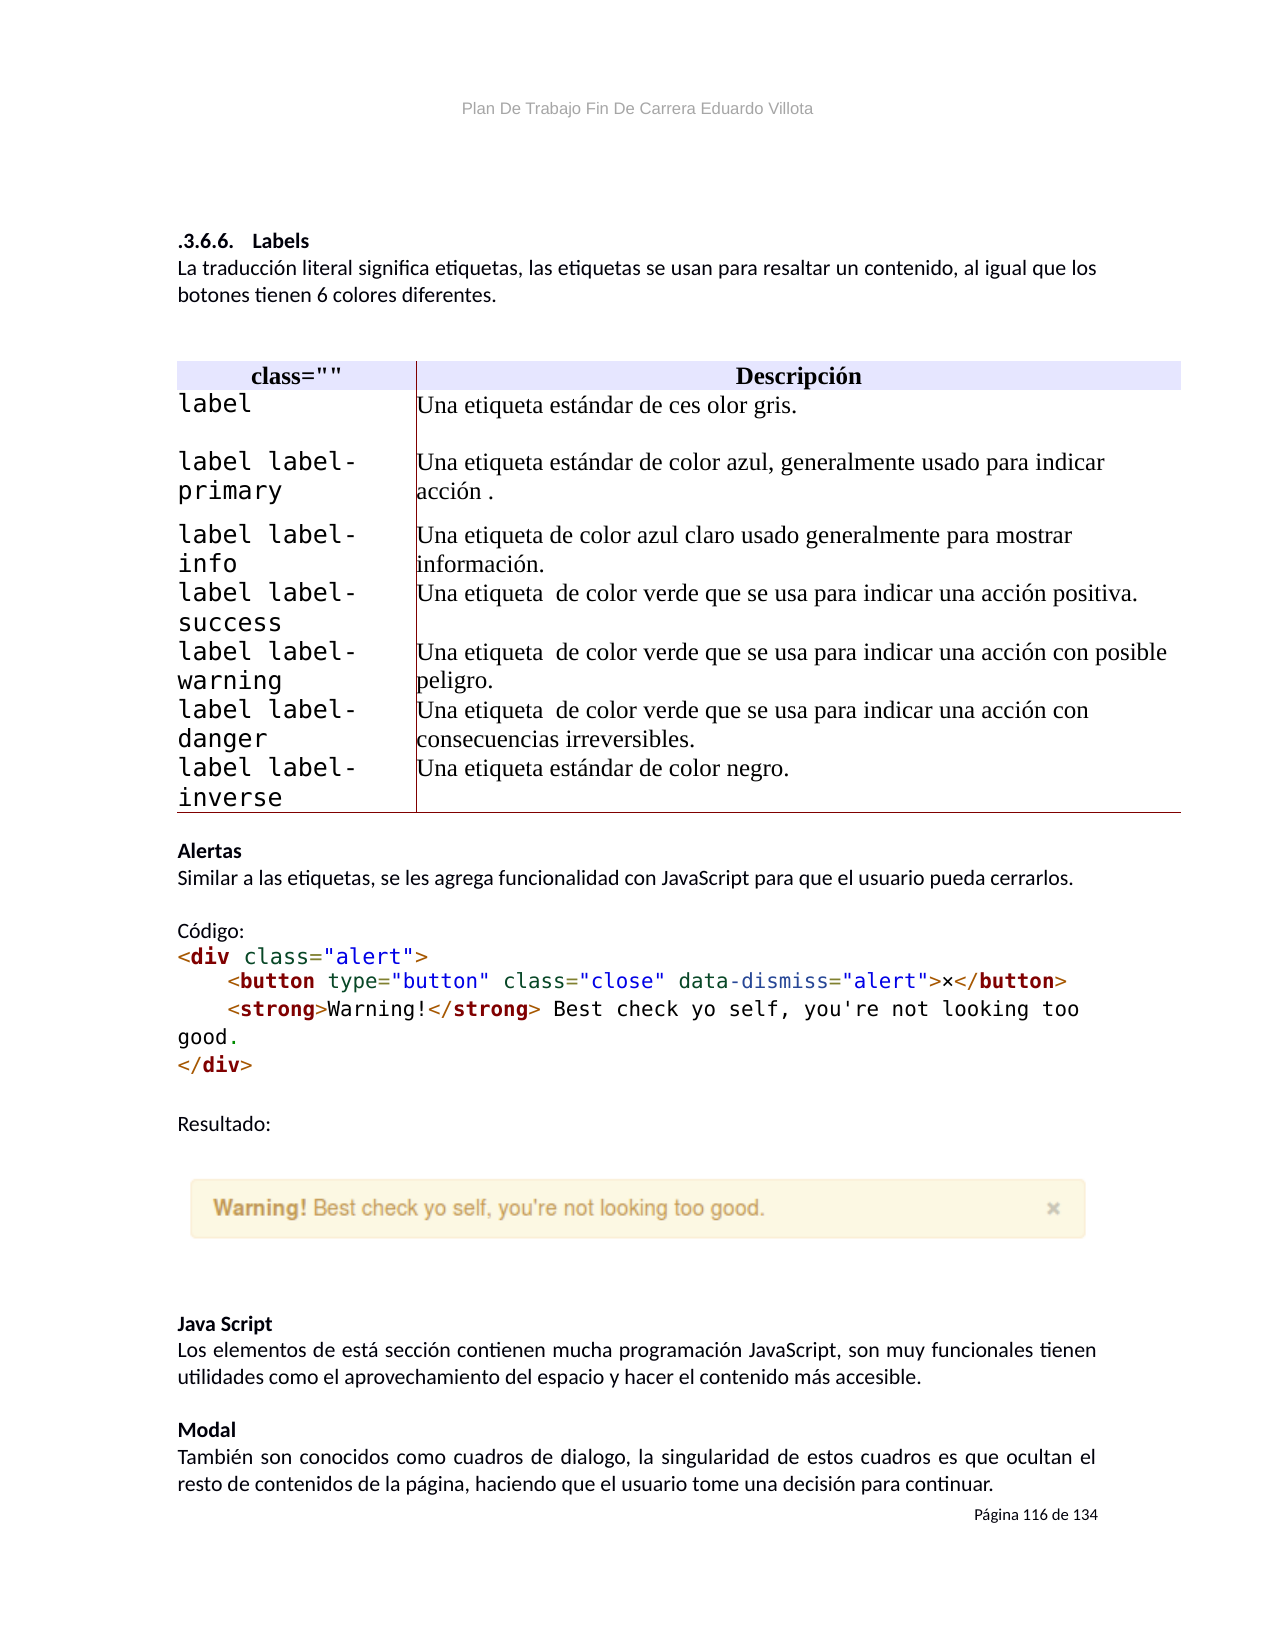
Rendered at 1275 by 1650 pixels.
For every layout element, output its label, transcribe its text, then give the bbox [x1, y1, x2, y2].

picture [177, 1161, 1098, 1257]
text Resultado: [177, 1110, 1098, 1137]
text </div> [177, 1053, 1098, 1077]
table_cell label label-info [177, 520, 416, 578]
table_cell Una etiqueta de color azul claro usado generalmente para mostrar información. [417, 520, 1181, 578]
text Similar a las etiquetas, se les agrega funcionalidad con JavaScript para que el usuario pueda cerrarlos. [177, 864, 1098, 891]
table_cell label label-primary [177, 447, 416, 520]
text <button type="button" class="close" data-dismiss="alert">×</button> [177, 969, 1098, 994]
table_cell label label-success [177, 579, 416, 637]
text Los elementos de está sección contienen mucha programación JavaScript, son muy funcionales tienen utilidades como el aprovechamiento del espacio y hacer el contenido más accesible. [177, 1337, 1098, 1390]
text Alertas [177, 837, 1098, 864]
table_cell Una etiqueta estándar de color azul, generalmente usado para indicar acción . [417, 447, 1181, 520]
table_cell Una etiqueta estándar de color negro. [417, 754, 1181, 812]
table_cell Una etiqueta estándar de ces olor gris. [417, 390, 1181, 447]
text .3.6.6. Labels [177, 228, 1098, 254]
text <strong>Warning!</strong> Best check yo self, you're not looking too good. [177, 997, 1098, 1049]
text También son conocidos como cuadros de dialogo, la singularidad de estos cuadros es que ocultan el resto de contenidos de la página, haciendo que el usuario tome una decisión para continuar. [177, 1443, 1098, 1497]
table_cell label [177, 390, 416, 447]
table_cell Una etiqueta de color verde que se usa para indicar una acción positiva. [417, 579, 1181, 637]
table_cell Una etiqueta de color verde que se usa para indicar una acción con posible peligro. [417, 637, 1181, 695]
text La traducción literal significa etiquetas, las etiquetas se usan para resaltar un contenido, al igual que los botones tienen 6 colores diferentes. [177, 254, 1098, 308]
table_cell label label-inverse [177, 754, 416, 812]
table_cell label label-warning [177, 637, 416, 695]
table_cell label label-danger [177, 695, 416, 753]
text Modal [177, 1417, 1098, 1443]
table_cell Una etiqueta de color verde que se usa para indicar una acción con consecuencias irreversibles. [417, 695, 1181, 753]
text Código: [177, 917, 1098, 944]
table_header class="" [177, 361, 416, 390]
text <div class="alert"> [177, 944, 1098, 969]
table_header Descripción [417, 361, 1181, 390]
text Java Script [177, 1310, 1098, 1337]
